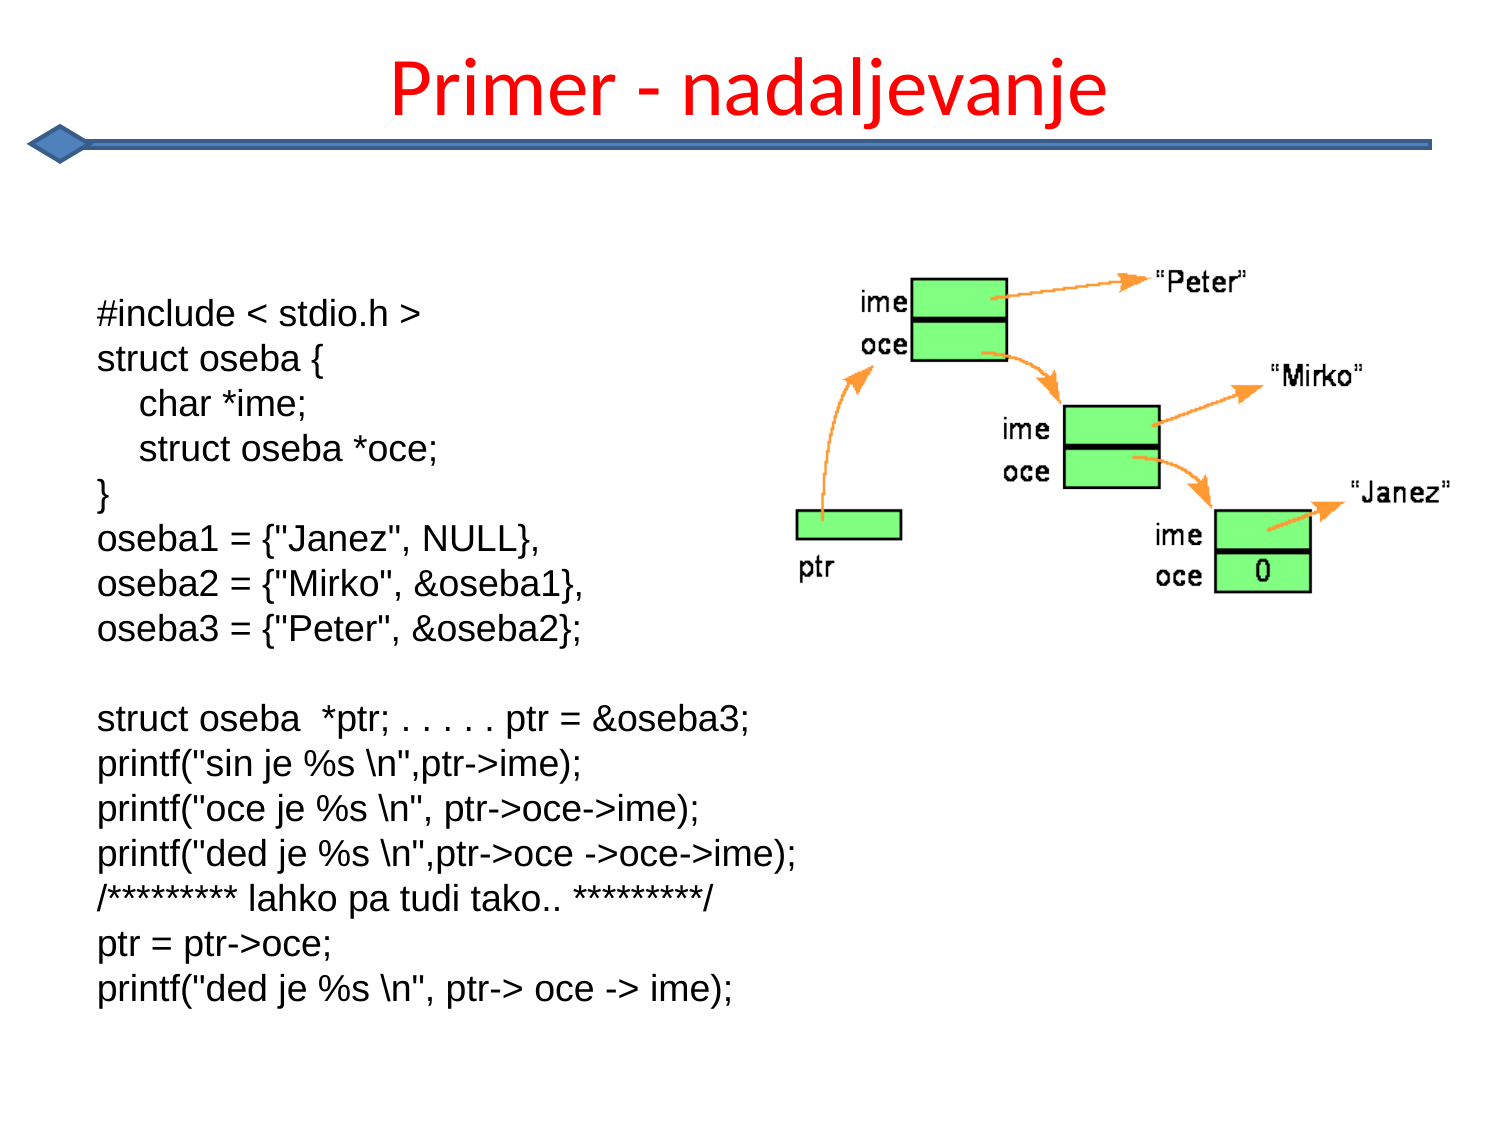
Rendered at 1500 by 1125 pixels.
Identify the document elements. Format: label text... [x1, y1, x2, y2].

text_box #include < stdio.h > struct oseba { char *ime; struct oseba *oce; } oseba1 = {"Janez", NULL}, oseba2 = {"Mirko", &oseba1}, oseba3 = {"Peter", &oseba2}; struct oseba *ptr; . . . . . ptr = &oseba3; printf("sin je %s \n",ptr->ime); printf("oce je %s \n", ptr->oce->ime); printf("ded je %s \n",ptr->oce ->oce->ime); /********* lahko pa tudi tako.. *********/ ptr = ptr->oce; printf("ded je %s \n", ptr-> oce -> ime); [82, 281, 1208, 1017]
picture [785, 258, 1465, 603]
title Primer - nadaljevanje [75, 23, 1426, 141]
